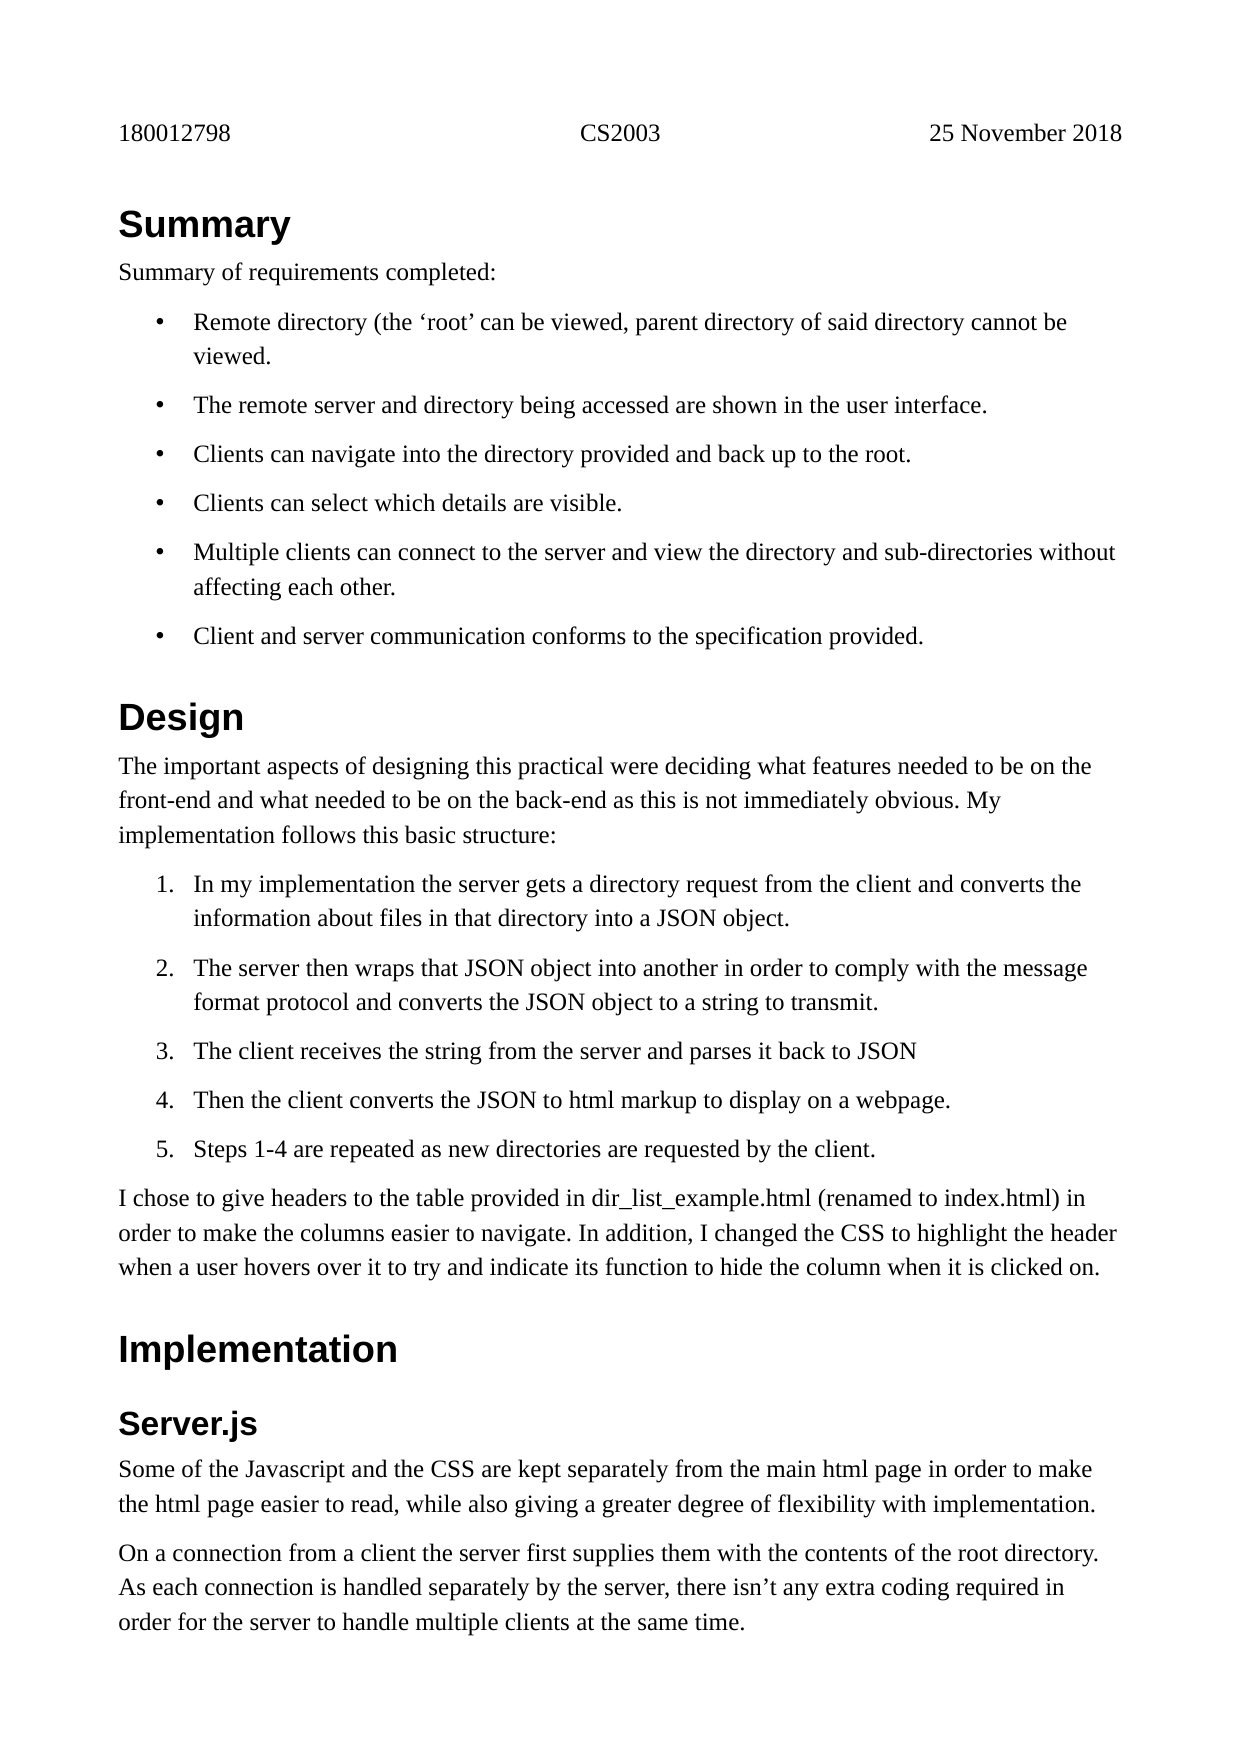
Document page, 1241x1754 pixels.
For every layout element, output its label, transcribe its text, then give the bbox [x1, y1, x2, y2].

subtitle Summary [118, 201, 1122, 245]
list Client and server communication conforms to the specification provided. [156, 621, 1122, 649]
subtitle Implementation [118, 1326, 1122, 1370]
text The important aspects of designing this practical were deciding what features needed to be on the front-end and what needed to be on the back-end as this is not immediately obvious. My implementation follows this basic structure: [118, 751, 1122, 849]
list Multiple clients can connect to the server and view the directory and sub-directories without affecting each other. [156, 537, 1122, 601]
list In my implementation the server gets a directory request from the client and converts the information about files in that directory into a JSON object. [156, 869, 1122, 932]
subtitle Server.js [118, 1403, 1122, 1442]
subtitle Design [118, 695, 1122, 738]
text On a connection from a client the server first supplies them with the contents of the root directory. As each connection is handled separately by the server, there isn’t any extra coding required in order for the server to handle multiple clients at the same time. [118, 1538, 1122, 1636]
list Then the client converts the JSON to html markup to display on a webpage. [156, 1085, 1122, 1114]
list The client receives the string from the server and parses it back to JSON [156, 1036, 1122, 1065]
text Summary of requirements completed: [118, 257, 1122, 286]
list The remote server and directory being accessed are shown in the user interface. [156, 390, 1122, 419]
list The server then wraps that JSON object into another in order to comply with the message format protocol and converts the JSON object to a string to transmit. [156, 953, 1122, 1016]
text I chose to give headers to the table provided in dir_list_example.html (renamed to index.html) in order to make the columns easier to navigate. In addition, I changed the CSS to highlight the header when a user hovers over it to try and indicate its function to hide the column when it is clicked on. [118, 1183, 1122, 1281]
list Clients can navigate into the directory provided and back up to the root. [156, 439, 1122, 468]
list Remote directory (the ‘root’ can be viewed, parent directory of said directory cannot be viewed. [156, 307, 1122, 370]
text Some of the Javascript and the CSS are kept separately from the main html page in order to make the html page easier to read, while also giving a greater degree of flexibility with implementation. [118, 1454, 1122, 1518]
list Clients can select which details are visible. [156, 488, 1122, 517]
list Steps 1-4 are repeated as new directories are requested by the client. [156, 1134, 1122, 1163]
